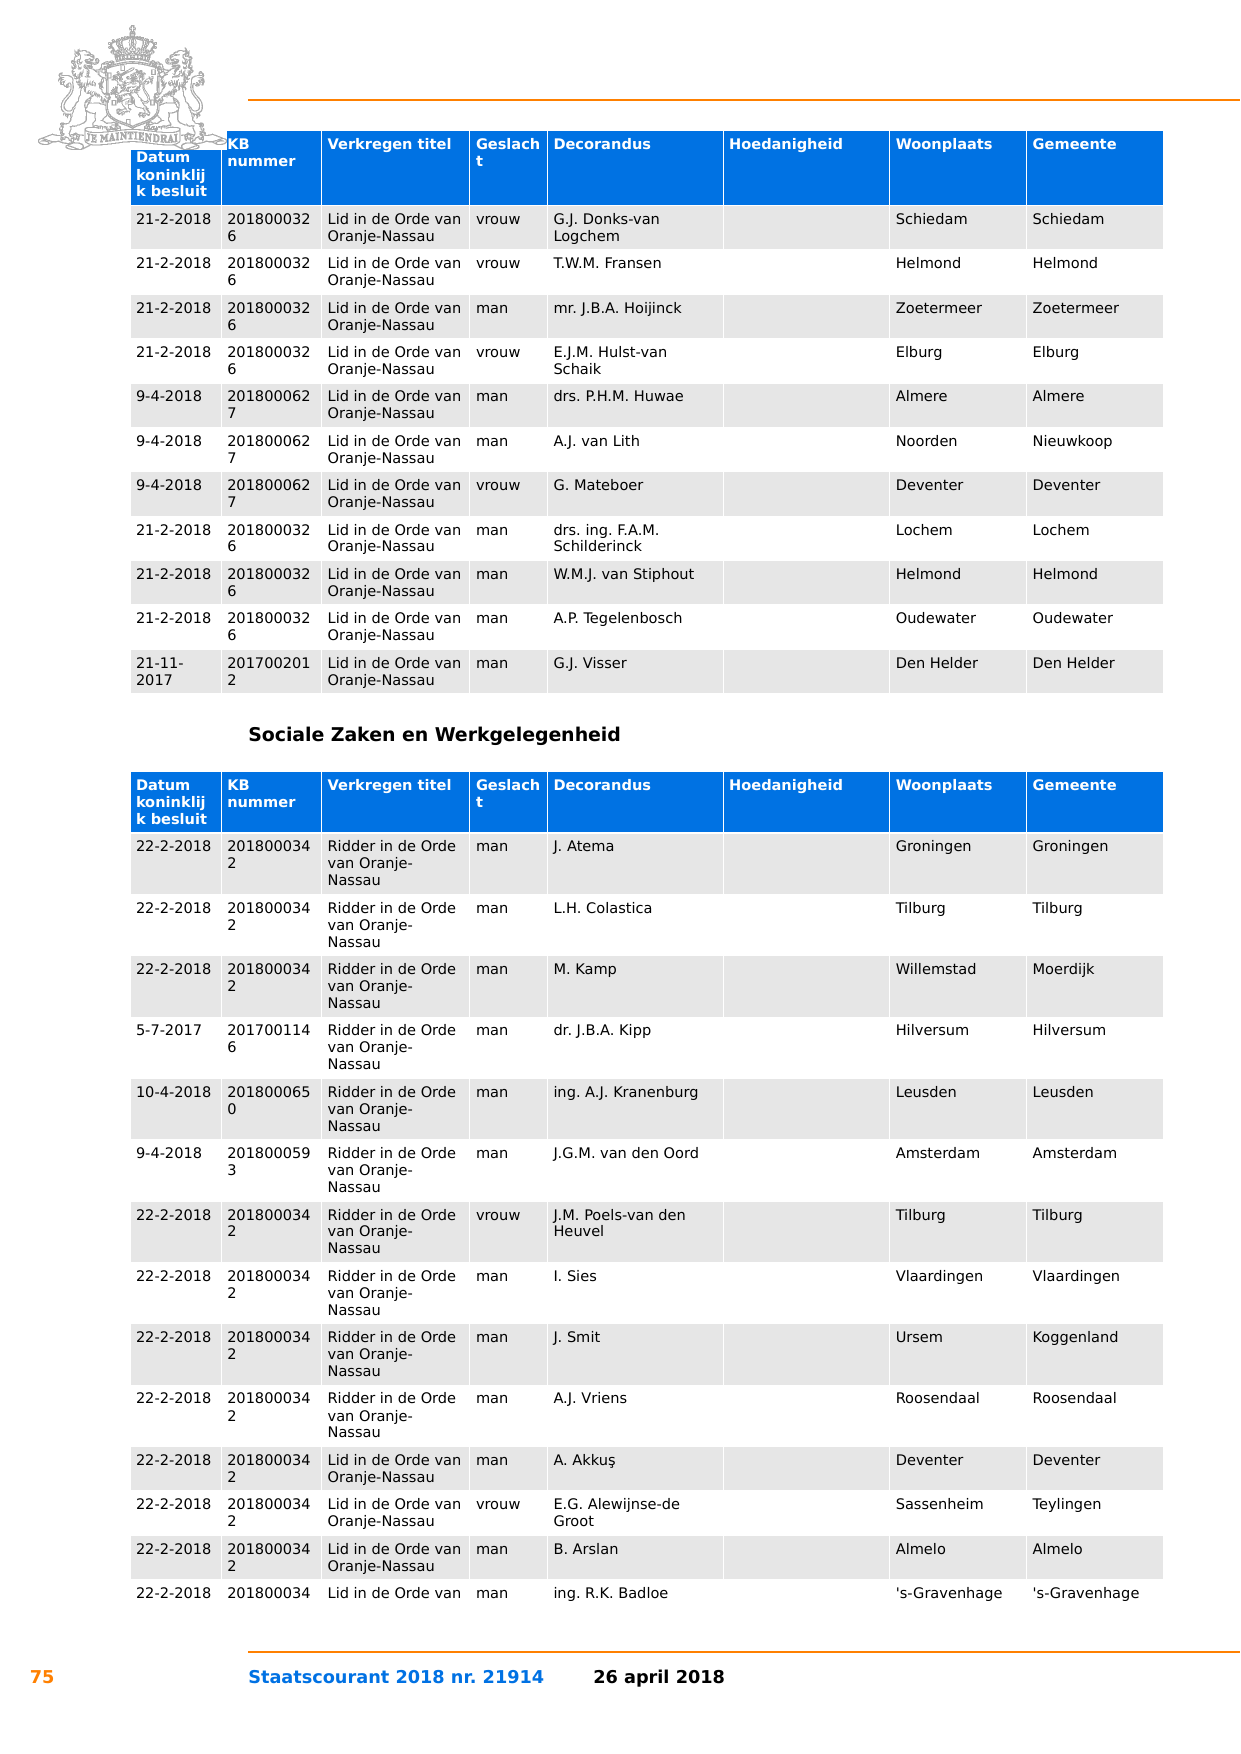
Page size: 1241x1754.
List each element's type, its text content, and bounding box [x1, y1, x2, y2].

table_cell 9-4-2018 [131, 1140, 221, 1201]
table_cell 2018000342 [222, 956, 321, 1017]
table_cell Noorden [890, 428, 1026, 471]
table_cell Amsterdam [890, 1140, 1026, 1201]
table_cell Nieuwkoop [1027, 428, 1163, 471]
table_cell Lid in de Orde van Oranje-Nassau [322, 428, 469, 471]
table_cell 21-2-2018 [131, 339, 221, 382]
table_cell vrouw [470, 472, 547, 516]
table_cell [724, 250, 889, 294]
table_cell Willemstad [890, 956, 1026, 1017]
table_cell 22-2-2018 [131, 1580, 221, 1607]
table_cell 2018000342 [222, 1386, 321, 1446]
table_cell G.J. Visser [548, 650, 723, 693]
table_cell man [470, 956, 547, 1017]
table_cell Tilburg [1027, 1202, 1163, 1262]
table_cell Lid in de Orde van Oranje-Nassau [322, 472, 469, 516]
table_cell man [470, 895, 547, 955]
table_cell man [470, 650, 547, 693]
table_cell [724, 1580, 889, 1607]
table_cell [724, 605, 889, 649]
table_cell G.J. Donks-van Logchem [548, 206, 723, 249]
table_cell 2018000342 [222, 834, 321, 894]
table_cell [724, 1202, 889, 1262]
table_cell [724, 339, 889, 382]
picture [38, 25, 227, 150]
table_cell [724, 834, 889, 894]
table_cell Den Helder [1027, 650, 1163, 693]
table_cell 22-2-2018 [131, 1263, 221, 1323]
table_cell Sassenheim [890, 1491, 1026, 1535]
table_cell [724, 472, 889, 516]
table_cell Oudewater [1027, 605, 1163, 649]
table_cell vrouw [470, 1491, 547, 1535]
table_cell Tilburg [1027, 895, 1163, 955]
table_cell Oudewater [890, 605, 1026, 649]
table_header Datum koninklijk besluit [131, 150, 221, 205]
table_cell 2018000326 [222, 561, 321, 604]
table_cell 2018000627 [222, 472, 321, 516]
table_header Datum koninklijk besluit [131, 772, 221, 832]
table_cell [724, 384, 889, 427]
table_cell Roosendaal [1027, 1386, 1163, 1446]
table_cell 22-2-2018 [131, 956, 221, 1017]
table_cell Deventer [1027, 1447, 1163, 1490]
table_cell Lochem [890, 517, 1026, 560]
table_cell 21-2-2018 [131, 517, 221, 560]
table_header Geslacht [470, 772, 547, 832]
table_header KB nummer [222, 131, 321, 205]
table_cell [724, 1140, 889, 1201]
table_cell vrouw [470, 250, 547, 294]
table_cell Ridder in de Orde van Oranje-Nassau [322, 895, 469, 955]
table_cell Groningen [1027, 834, 1163, 894]
table_cell Lid in de Orde van Oranje-Nassau [322, 650, 469, 693]
table_cell [724, 1263, 889, 1323]
table_header Verkregen titel [322, 131, 469, 205]
table_cell 9-4-2018 [131, 428, 221, 471]
table_cell Lid in de Orde van Oranje-Nassau [322, 561, 469, 604]
table_cell [724, 206, 889, 249]
table_cell A. Akkuş [548, 1447, 723, 1490]
table_cell man [470, 1263, 547, 1323]
table_cell 22-2-2018 [131, 1491, 221, 1535]
table_cell Leusden [890, 1079, 1026, 1139]
table_cell vrouw [470, 339, 547, 382]
table_cell dr. J.B.A. Kipp [548, 1018, 723, 1078]
table_cell Tilburg [890, 1202, 1026, 1262]
table_cell man [470, 1140, 547, 1201]
table_cell Lid in de Orde van Oranje-Nassau [322, 1447, 469, 1490]
table_cell 9-4-2018 [131, 472, 221, 516]
table_cell 2018000342 [222, 1324, 321, 1385]
table_cell Lochem [1027, 517, 1163, 560]
table_cell Lid in de Orde van Oranje-Nassau [322, 1536, 469, 1579]
table_cell 2018000593 [222, 1140, 321, 1201]
table_cell Ridder in de Orde van Oranje-Nassau [322, 1018, 469, 1078]
table_header Decorandus [548, 131, 723, 205]
table_cell man [470, 605, 547, 649]
table_cell Hilversum [890, 1018, 1026, 1078]
table_cell 21-2-2018 [131, 295, 221, 338]
table_cell Lid in de Orde van Oranje-Nassau [322, 384, 469, 427]
table_cell drs. ing. F.A.M. Schilderinck [548, 517, 723, 560]
table_cell 22-2-2018 [131, 1536, 221, 1579]
table_cell 2018000326 [222, 605, 321, 649]
table_cell 22-2-2018 [131, 1202, 221, 1262]
table_cell Teylingen [1027, 1491, 1163, 1535]
table_header Decorandus [548, 772, 723, 832]
table_cell man [470, 295, 547, 338]
table_cell Den Helder [890, 650, 1026, 693]
table_cell 2018000326 [222, 517, 321, 560]
table_cell [724, 561, 889, 604]
table_header Gemeente [1027, 131, 1163, 205]
table_header Geslacht [470, 131, 547, 205]
table_cell Lid in de Orde van Oranje-Nassau [322, 206, 469, 249]
table_cell Helmond [890, 561, 1026, 604]
table_cell Lid in de Orde van [322, 1580, 469, 1607]
table_cell 2018000342 [222, 1447, 321, 1490]
table_cell 22-2-2018 [131, 834, 221, 894]
table_cell Hilversum [1027, 1018, 1163, 1078]
table_cell [724, 1447, 889, 1490]
table_header Hoedanigheid [724, 131, 889, 205]
table_cell [724, 517, 889, 560]
table_cell 21-2-2018 [131, 206, 221, 249]
table_cell E.J.M. Hulst-van Schaik [548, 339, 723, 382]
table_header Hoedanigheid [724, 772, 889, 832]
table_cell vrouw [470, 1202, 547, 1262]
table_cell Helmond [890, 250, 1026, 294]
table_cell 's-Gravenhage [1027, 1580, 1163, 1607]
table_cell Lid in de Orde van Oranje-Nassau [322, 339, 469, 382]
table_cell 5-7-2017 [131, 1018, 221, 1078]
table_cell Almere [1027, 384, 1163, 427]
table_cell J. Atema [548, 834, 723, 894]
table_cell 2018000342 [222, 1202, 321, 1262]
table_cell man [470, 1386, 547, 1446]
table_cell 10-4-2018 [131, 1079, 221, 1139]
table_cell [724, 1079, 889, 1139]
table_cell [724, 295, 889, 338]
table_cell Lid in de Orde van Oranje-Nassau [322, 295, 469, 338]
table_cell Groningen [890, 834, 1026, 894]
table_cell 2018000650 [222, 1079, 321, 1139]
table_cell 9-4-2018 [131, 384, 221, 427]
table_cell Elburg [890, 339, 1026, 382]
table_cell Schiedam [890, 206, 1026, 249]
table_cell Lid in de Orde van Oranje-Nassau [322, 605, 469, 649]
table_cell Ridder in de Orde van Oranje-Nassau [322, 1202, 469, 1262]
table_cell Deventer [1027, 472, 1163, 516]
table_cell Ursem [890, 1324, 1026, 1385]
table_cell Ridder in de Orde van Oranje-Nassau [322, 956, 469, 1017]
table_cell [724, 895, 889, 955]
table_cell [724, 1491, 889, 1535]
table_header Gemeente [1027, 772, 1163, 832]
table_cell man [470, 1536, 547, 1579]
table_cell Zoetermeer [1027, 295, 1163, 338]
table_cell ing. R.K. Badloe [548, 1580, 723, 1607]
table_cell man [470, 1324, 547, 1385]
table_cell Schiedam [1027, 206, 1163, 249]
table_cell 21-2-2018 [131, 605, 221, 649]
table_cell Almere [890, 384, 1026, 427]
table_cell 2018000342 [222, 1536, 321, 1579]
table_cell Tilburg [890, 895, 1026, 955]
table_cell Lid in de Orde van Oranje-Nassau [322, 1491, 469, 1535]
table_cell [724, 1324, 889, 1385]
table_cell Roosendaal [890, 1386, 1026, 1446]
subtitle Sociale Zaken en Werkgelegenheid [248, 724, 1163, 746]
table_cell T.W.M. Fransen [548, 250, 723, 294]
table_cell 22-2-2018 [131, 1386, 221, 1446]
table_cell A.P. Tegelenbosch [548, 605, 723, 649]
table_cell 21-11-2017 [131, 650, 221, 693]
table_cell Vlaardingen [1027, 1263, 1163, 1323]
table_cell drs. P.H.M. Huwae [548, 384, 723, 427]
table_cell 2018000342 [222, 895, 321, 955]
table_cell Helmond [1027, 561, 1163, 604]
table_cell E.G. Alewijnse-de Groot [548, 1491, 723, 1535]
table_cell man [470, 517, 547, 560]
table_cell Lid in de Orde van Oranje-Nassau [322, 517, 469, 560]
table_cell Amsterdam [1027, 1140, 1163, 1201]
table_cell 21-2-2018 [131, 250, 221, 294]
table_header KB nummer [222, 772, 321, 832]
table_cell Ridder in de Orde van Oranje-Nassau [322, 1263, 469, 1323]
table_cell 2017001146 [222, 1018, 321, 1078]
table_cell Ridder in de Orde van Oranje-Nassau [322, 834, 469, 894]
table_cell man [470, 1079, 547, 1139]
table_cell Almelo [890, 1536, 1026, 1579]
table_cell 2018000326 [222, 339, 321, 382]
table_cell I. Sies [548, 1263, 723, 1323]
table_cell 2018000326 [222, 206, 321, 249]
table_cell J.M. Poels-van den Heuvel [548, 1202, 723, 1262]
table_cell man [470, 834, 547, 894]
table_cell vrouw [470, 206, 547, 249]
table_header Verkregen titel [322, 772, 469, 832]
table_cell mr. J.B.A. Hoijinck [548, 295, 723, 338]
table_cell man [470, 1580, 547, 1607]
table_cell 22-2-2018 [131, 895, 221, 955]
table_cell 2017002012 [222, 650, 321, 693]
table_cell man [470, 1018, 547, 1078]
table_cell A.J. van Lith [548, 428, 723, 471]
table_cell Deventer [890, 1447, 1026, 1490]
table_cell man [470, 561, 547, 604]
table_cell 2018000342 [222, 1491, 321, 1535]
table_cell Ridder in de Orde van Oranje-Nassau [322, 1324, 469, 1385]
table_cell J.G.M. van den Oord [548, 1140, 723, 1201]
table_cell [724, 1386, 889, 1446]
table_cell [724, 428, 889, 471]
table_cell M. Kamp [548, 956, 723, 1017]
table_cell Ridder in de Orde van Oranje-Nassau [322, 1140, 469, 1201]
table_cell B. Arslan [548, 1536, 723, 1579]
table_cell Ridder in de Orde van Oranje-Nassau [322, 1386, 469, 1446]
table_cell A.J. Vriens [548, 1386, 723, 1446]
table_cell Helmond [1027, 250, 1163, 294]
table_cell Lid in de Orde van Oranje-Nassau [322, 250, 469, 294]
table_cell 22-2-2018 [131, 1447, 221, 1490]
table_cell 's-Gravenhage [890, 1580, 1026, 1607]
table_cell man [470, 428, 547, 471]
table_cell Ridder in de Orde van Oranje-Nassau [322, 1079, 469, 1139]
table_cell Almelo [1027, 1536, 1163, 1579]
table_cell 2018000627 [222, 428, 321, 471]
table_cell W.M.J. van Stiphout [548, 561, 723, 604]
table_cell Vlaardingen [890, 1263, 1026, 1323]
table_cell Zoetermeer [890, 295, 1026, 338]
table_cell [724, 1536, 889, 1579]
table_cell 21-2-2018 [131, 561, 221, 604]
table_cell Moerdijk [1027, 956, 1163, 1017]
table_cell [724, 650, 889, 693]
table_cell Koggenland [1027, 1324, 1163, 1385]
table_cell 2018000342 [222, 1263, 321, 1323]
table_cell 2018000326 [222, 295, 321, 338]
table_cell ing. A.J. Kranenburg [548, 1079, 723, 1139]
table_cell J. Smit [548, 1324, 723, 1385]
table_cell 2018000326 [222, 250, 321, 294]
table_cell [724, 956, 889, 1017]
table_cell L.H. Colastica [548, 895, 723, 955]
table_cell 2018000627 [222, 384, 321, 427]
table_header Woonplaats [890, 772, 1026, 832]
table_cell G. Mateboer [548, 472, 723, 516]
table_cell man [470, 1447, 547, 1490]
table_cell Elburg [1027, 339, 1163, 382]
table_cell 22-2-2018 [131, 1324, 221, 1385]
table_cell 201800034 [222, 1580, 321, 1607]
table_cell Leusden [1027, 1079, 1163, 1139]
table_cell [724, 1018, 889, 1078]
table_cell man [470, 384, 547, 427]
table_cell Deventer [890, 472, 1026, 516]
table_header Woonplaats [890, 131, 1026, 205]
